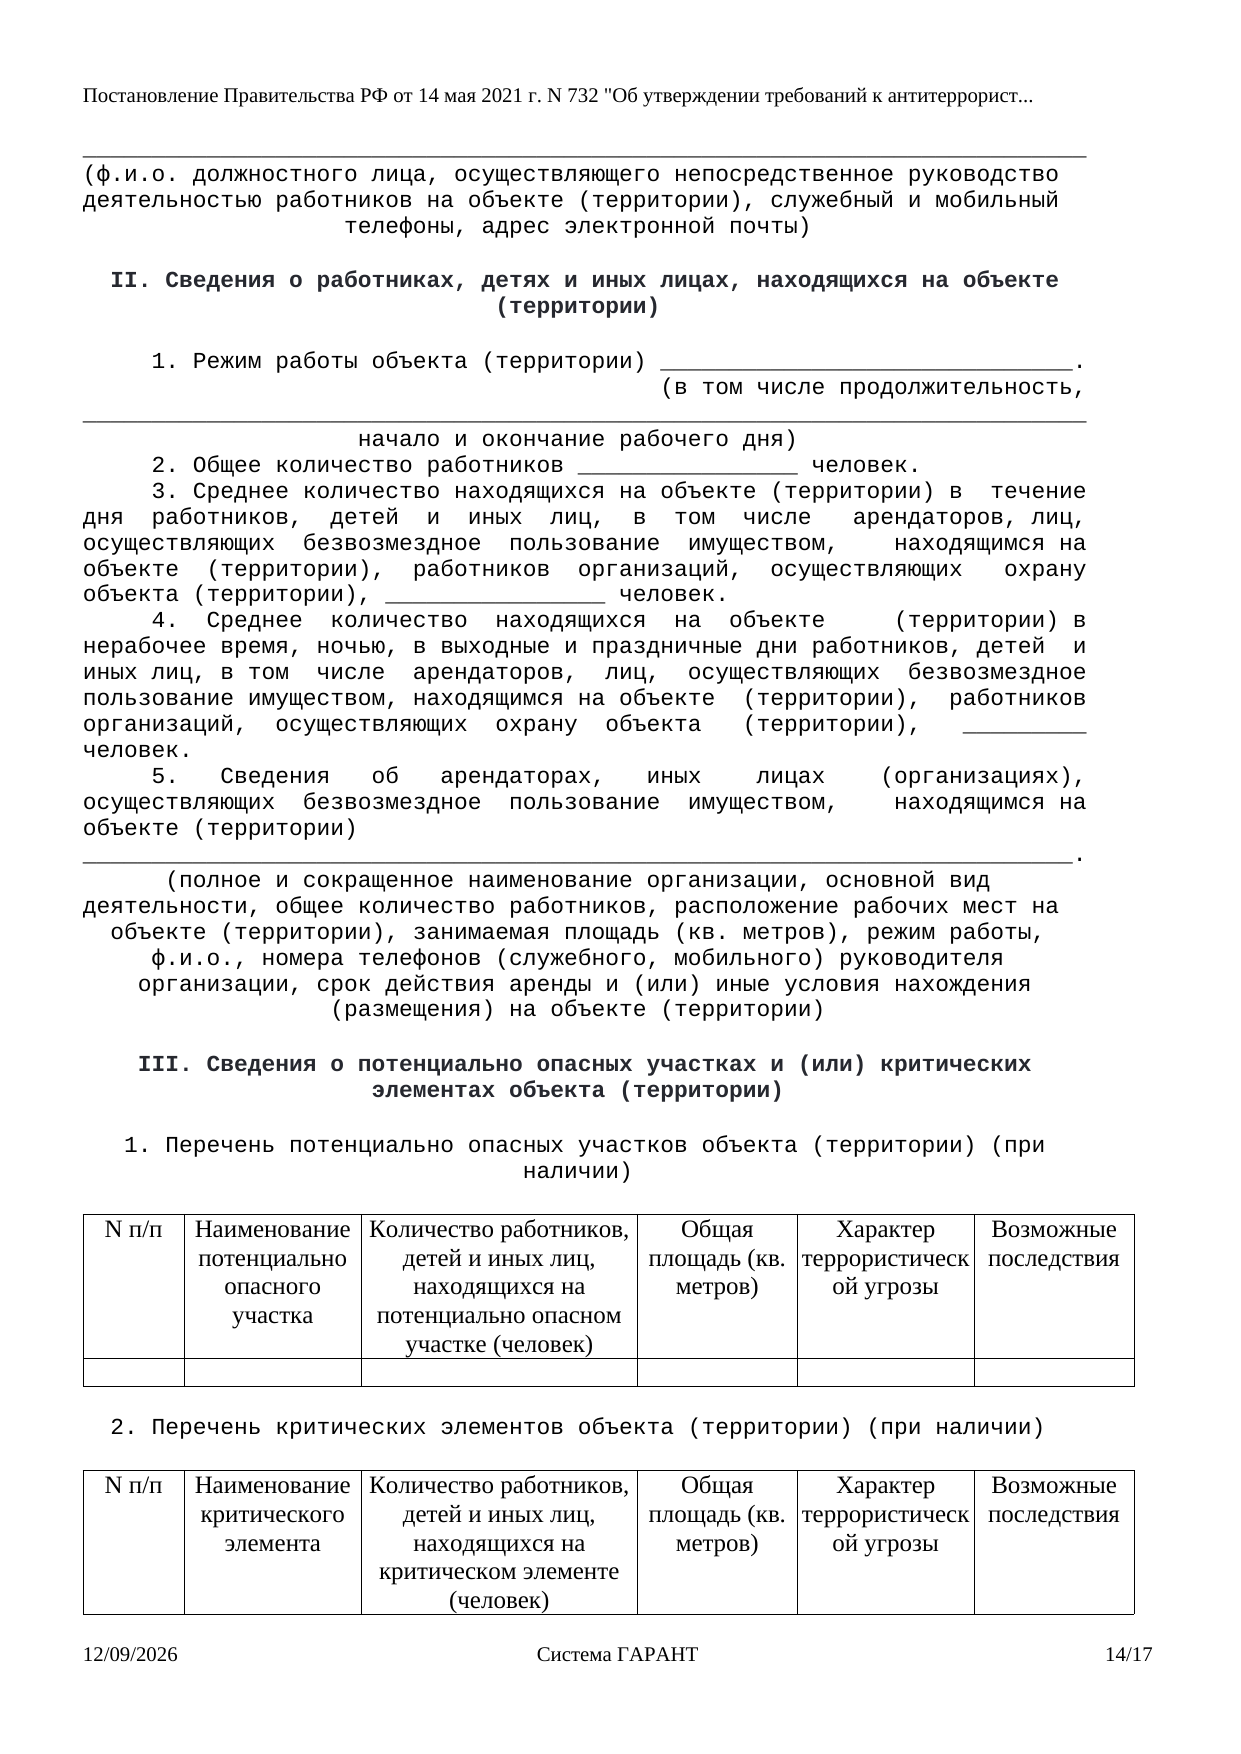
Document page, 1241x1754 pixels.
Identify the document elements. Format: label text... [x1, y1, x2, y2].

table_header Характер террористической угрозы [798, 1471, 974, 1614]
text деятельностью работников на объекте (территории), служебный и мобильный [83, 188, 1157, 214]
text 5. Сведения об арендаторах, иных лицах (организациях), [83, 764, 1157, 790]
text организации, срок действия аренды и (или) иные условия нахождения [83, 972, 1157, 998]
text (территории) [83, 295, 1157, 321]
table_header Количество работников, детей и иных лиц, находящихся на потенциально опасном участке (человек) [362, 1215, 637, 1358]
text _________________________________________________________________________ [83, 401, 1157, 427]
table_header Общая площадь (кв. метров) [638, 1215, 797, 1358]
text 4. Среднее количество находящихся на объекте (территории) в [83, 609, 1157, 635]
text 2. Общее количество работников ________________ человек. [83, 453, 1157, 479]
text (в том числе продолжительность, [83, 375, 1157, 401]
text объекта (территории), ________________ человек. [83, 583, 1157, 609]
text дня работников, детей и иных лиц, в том числе арендаторов, лиц, [83, 505, 1157, 531]
text осуществляющих безвозмездное пользование имуществом, находящимся на [83, 790, 1157, 816]
text (полное и сокращенное наименование организации, основной вид [83, 868, 1157, 894]
table_header Возможные последствия [975, 1471, 1134, 1614]
table_header Наименование критического элемента [185, 1471, 361, 1614]
text наличии) [83, 1159, 1157, 1185]
text пользование имуществом, находящимся на объекте (территории), работников [83, 687, 1157, 712]
text _________________________________________________________________________ [83, 136, 1157, 162]
text деятельности, общее количество работников, расположение рабочих мест на [83, 894, 1157, 920]
text II. Сведения о работниках, детях и иных лицах, находящихся на объекте [83, 269, 1157, 295]
text телефоны, адрес электронной почты) [83, 214, 1157, 240]
table_header N п/п [84, 1215, 184, 1358]
table_cell [84, 1359, 184, 1386]
table_header Наименование потенциально опасного участка [185, 1215, 361, 1358]
table_cell [798, 1359, 974, 1386]
table_cell [975, 1359, 1134, 1386]
text (размещения) на объекте (территории) [83, 998, 1157, 1024]
table_cell [362, 1359, 637, 1386]
text элементах объекта (территории) [83, 1078, 1157, 1104]
text нерабочее время, ночью, в выходные и праздничные дни работников, детей и [83, 635, 1157, 661]
text 3. Среднее количество находящихся на объекте (территории) в течение [83, 479, 1157, 505]
text (ф.и.о. должностного лица, осуществляющего непосредственное руководство [83, 162, 1157, 188]
table_header Характер террористической угрозы [798, 1215, 974, 1358]
table_cell [185, 1359, 361, 1386]
text 2. Перечень критических элементов объекта (территории) (при наличии) [83, 1415, 1157, 1441]
text организаций, осуществляющих охрану объекта (территории), _________ [83, 712, 1157, 738]
text начало и окончание рабочего дня) [83, 427, 1157, 453]
table_header Общая площадь (кв. метров) [638, 1471, 797, 1614]
text объекте (территории) [83, 816, 1157, 842]
text объекте (территории), занимаемая площадь (кв. метров), режим работы, [83, 920, 1157, 946]
table_cell [638, 1359, 797, 1386]
text человек. [83, 738, 1157, 764]
text ________________________________________________________________________. [83, 842, 1157, 868]
table_header N п/п [84, 1471, 184, 1614]
text 1. Перечень потенциально опасных участков объекта (территории) (при [83, 1133, 1157, 1159]
text ф.и.о., номера телефонов (служебного, мобильного) руководителя [83, 946, 1157, 972]
text 1. Режим работы объекта (территории) ______________________________. [83, 349, 1157, 375]
text объекте (территории), работников организаций, осуществляющих охрану [83, 557, 1157, 583]
text III. Сведения о потенциально опасных участках и (или) критических [83, 1052, 1157, 1078]
text осуществляющих безвозмездное пользование имуществом, находящимся на [83, 531, 1157, 557]
text иных лиц, в том числе арендаторов, лиц, осуществляющих безвозмездное [83, 661, 1157, 687]
table_header Возможные последствия [975, 1215, 1134, 1358]
table_header Количество работников, детей и иных лиц, находящихся на критическом элементе (человек) [362, 1471, 637, 1614]
